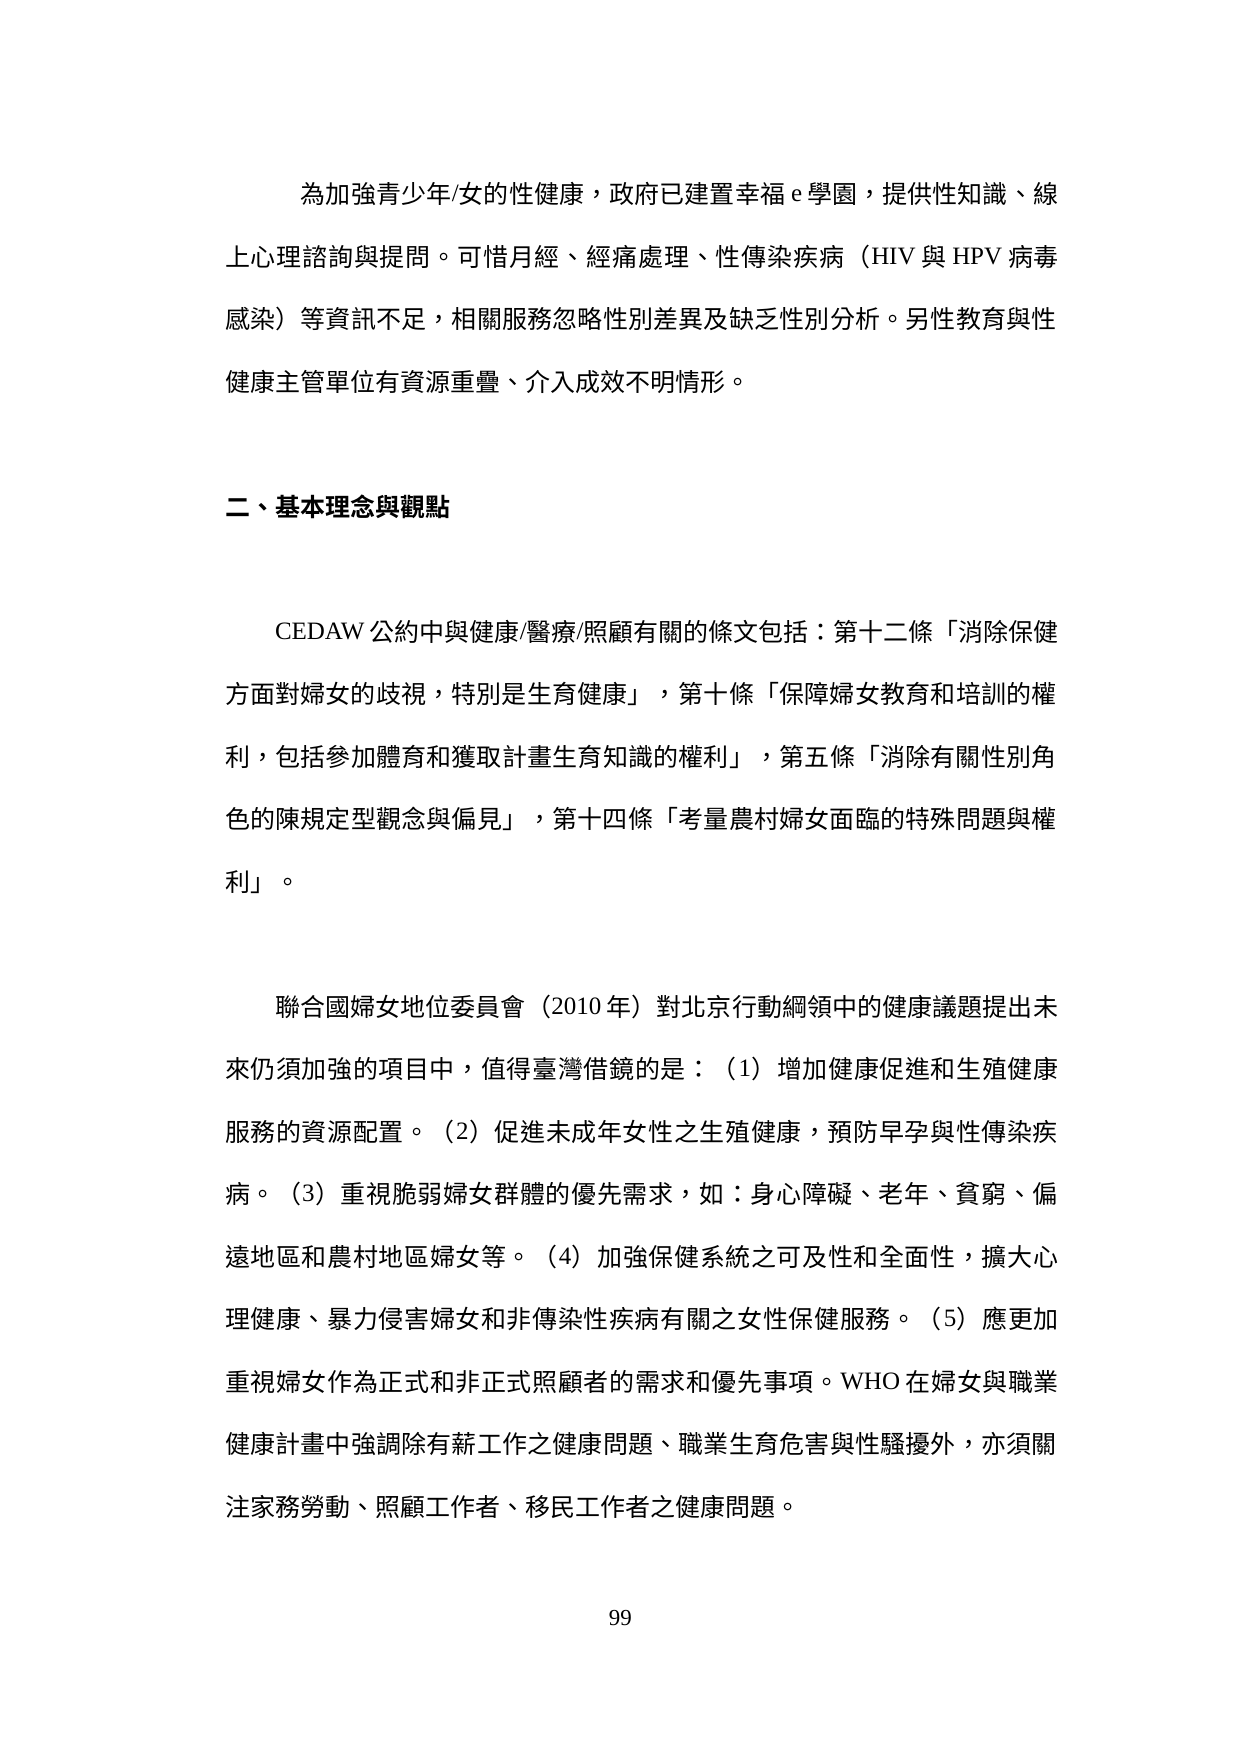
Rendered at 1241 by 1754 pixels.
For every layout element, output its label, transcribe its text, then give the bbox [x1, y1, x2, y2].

table_cell 二、基本理念與觀點 [214, 401, 1070, 526]
table_cell CEDAW公約中與健康/醫療/照顧有關的條文包括：第十二條「消除保健方面對婦女的歧視，特別是生育健康」，第十條「保障婦女教育和培訓的權利，包括參加體育和獲取計畫生育知識的權利」，第五條「消除有關性別角色的陳規定型觀念與偏見」，第十四條「考量農村婦女面臨的特殊問題與權利」。 聯合國婦女地位委員會（2010年）對北京行動綱領中的健康議題提出未來仍須加強的項目中，值得臺灣借鏡的是：（1）增加健康促進和生殖健康服務的資源配置。（2）促進未成年女性之生殖健康，預防早孕與性傳染疾病。（3）重視脆弱婦女群體的優先需求，如：身心障礙、老年、貧窮、偏遠地區和農村地區婦女等。（4）加強保健系統之可及性和全面性，擴大心理健康、暴力侵害婦女和非傳染性疾病有關之女性保健服務。（5）應更加重視婦女作為正式和非正式照顧者的需求和優先事項。WHO在婦女與職業健康計畫中強調除有薪工作之健康問題、職業生育危害與性騷擾外，亦須關注家務勞動、照顧工作者、移民工作者之健康問題。 [214, 526, 1070, 1526]
table_cell 為加強青少年/女的性健康，政府已建置幸福e學園，提供性知識、線上心理諮詢與提問。可惜月經、經痛處理、性傳染疾病（HIV與HPV病毒感染）等資訊不足，相關服務忽略性別差異及缺乏性別分析。另性教育與性健康主管單位有資源重疊、介入成效不明情形。 [214, 89, 1070, 401]
